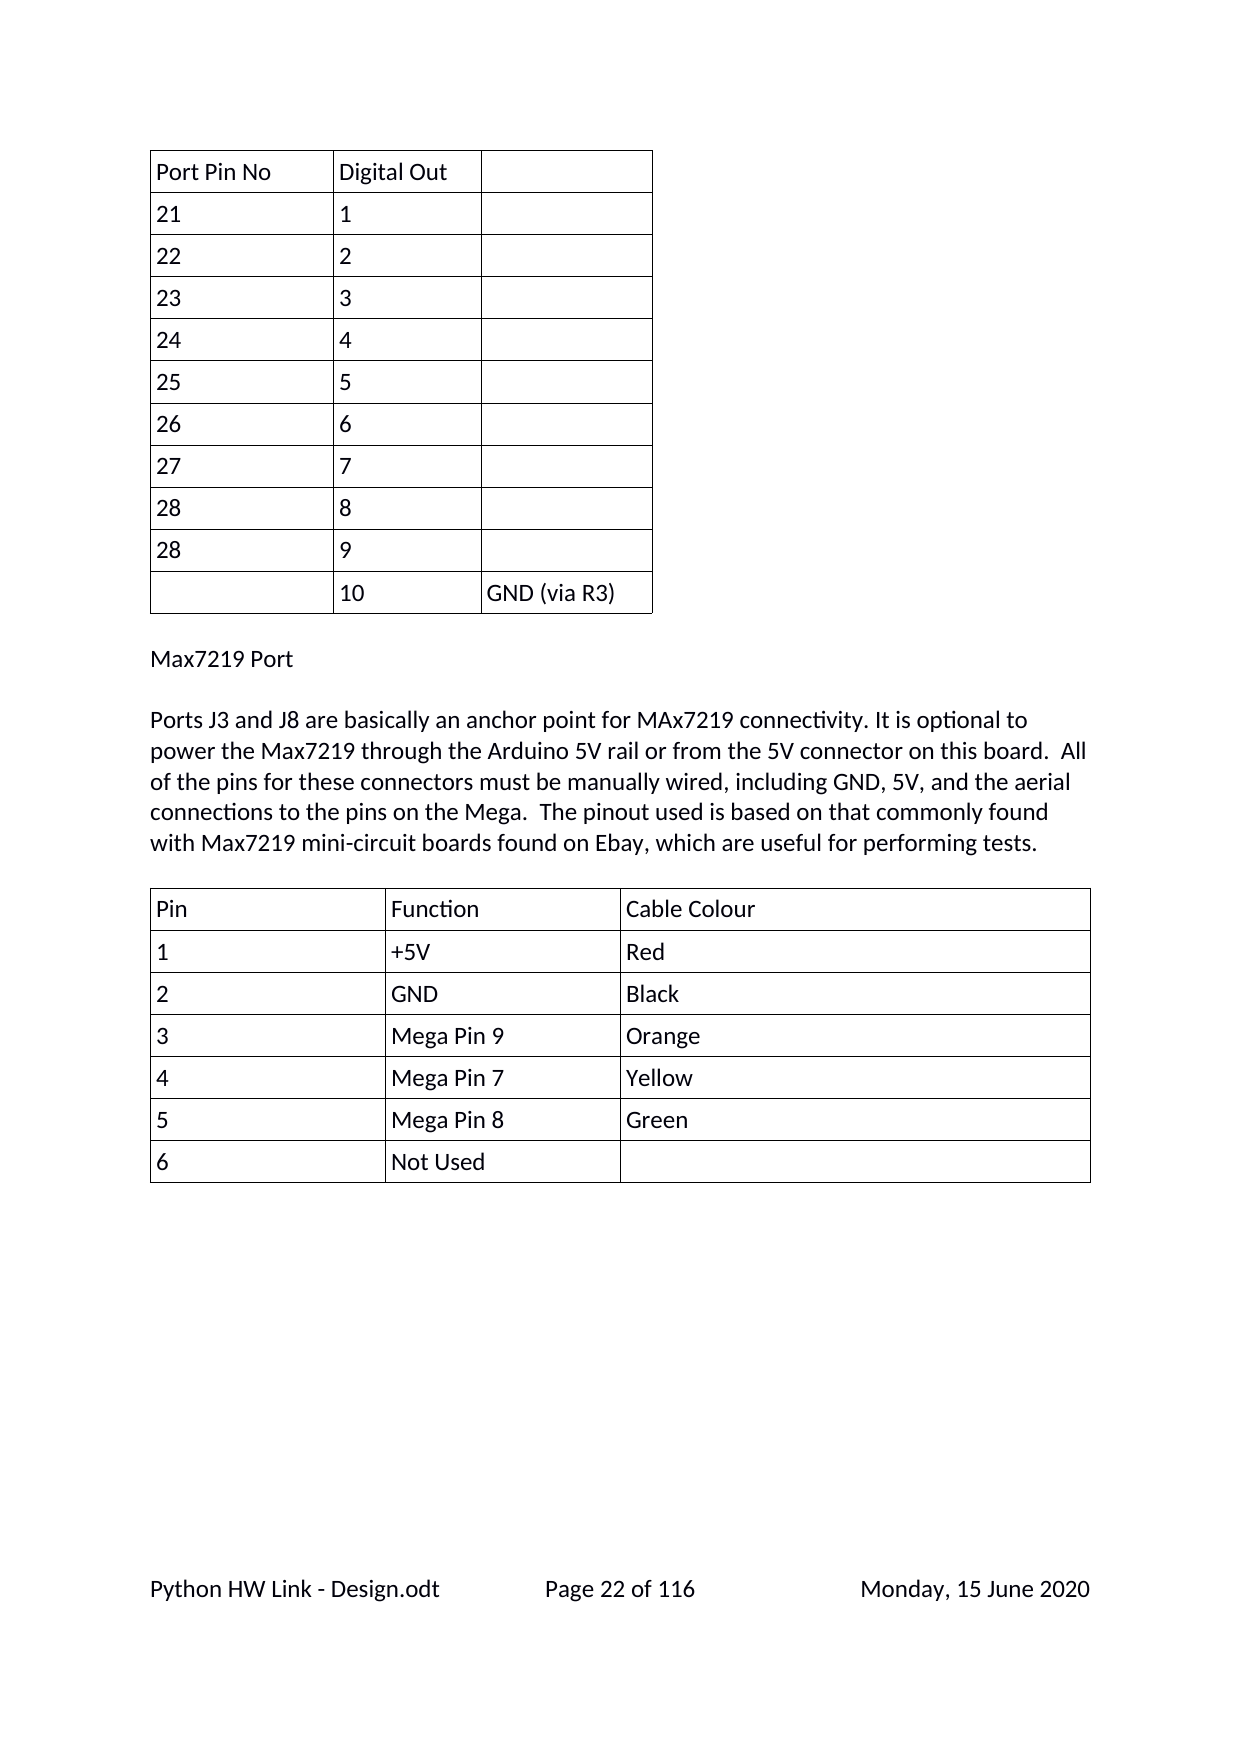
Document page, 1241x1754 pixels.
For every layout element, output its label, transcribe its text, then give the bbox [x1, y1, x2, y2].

table_cell 4 [151, 1057, 385, 1098]
table_cell [482, 235, 652, 276]
table_cell [482, 319, 652, 360]
table_cell 23 [151, 277, 333, 318]
table_cell 22 [151, 235, 333, 276]
table_cell 2 [334, 235, 481, 276]
table_cell [482, 277, 652, 318]
table_cell 28 [151, 488, 333, 529]
table_cell 5 [334, 361, 481, 402]
table_cell 25 [151, 361, 333, 402]
table_cell Not Used [386, 1141, 620, 1182]
table_cell 1 [151, 931, 385, 972]
table_cell [482, 404, 652, 444]
table_cell 9 [334, 530, 481, 571]
table_cell [482, 361, 652, 402]
table_cell Red [621, 931, 1090, 972]
table_header Pin [151, 889, 385, 930]
table_cell 1 [334, 193, 481, 234]
table_cell GND (via R3) [482, 572, 652, 613]
table_cell 6 [334, 404, 481, 444]
table_cell Mega Pin 8 [386, 1099, 620, 1140]
table_cell 8 [334, 488, 481, 529]
table_cell 3 [334, 277, 481, 318]
text Max7219 Port [150, 643, 1090, 674]
table_cell [482, 193, 652, 234]
table_header Port Pin No [151, 151, 333, 192]
table_cell Yellow [621, 1057, 1090, 1098]
table_cell [482, 488, 652, 529]
table_cell 10 [334, 572, 481, 613]
table_cell [482, 530, 652, 571]
table_cell Green [621, 1099, 1090, 1140]
table_cell Black [621, 973, 1090, 1014]
table_cell 3 [151, 1015, 385, 1056]
table_cell Orange [621, 1015, 1090, 1056]
table_cell 27 [151, 446, 333, 487]
table_cell [482, 446, 652, 487]
table_cell 26 [151, 404, 333, 444]
table_cell 21 [151, 193, 333, 234]
table_header Function [386, 889, 620, 930]
table_header Cable Colour [621, 889, 1090, 930]
table_cell 28 [151, 530, 333, 571]
table_cell 7 [334, 446, 481, 487]
text Ports J3 and J8 are basically an anchor point for MAx7219 connectivity. It is optional to power the Max7219 through the Arduino 5V rail or from the 5V connector on this board. All of the pins for these connectors must be manually wired, including GND, 5V, and the aerial connections to the pins on the Mega. The pinout used is based on that commonly found with Max7219 mini-circuit boards found on Ebay, which are useful for performing tests. [150, 704, 1090, 857]
table_cell GND [386, 973, 620, 1014]
table_cell Mega Pin 9 [386, 1015, 620, 1056]
table_cell 24 [151, 319, 333, 360]
table_cell +5V [386, 931, 620, 972]
table_header Digital Out [334, 151, 481, 192]
table_cell 6 [151, 1141, 385, 1182]
table_cell [151, 572, 333, 613]
table_cell 5 [151, 1099, 385, 1140]
table_cell [621, 1141, 1090, 1182]
table_cell 4 [334, 319, 481, 360]
table_header [482, 151, 652, 192]
table_cell Mega Pin 7 [386, 1057, 620, 1098]
table_cell 2 [151, 973, 385, 1014]
